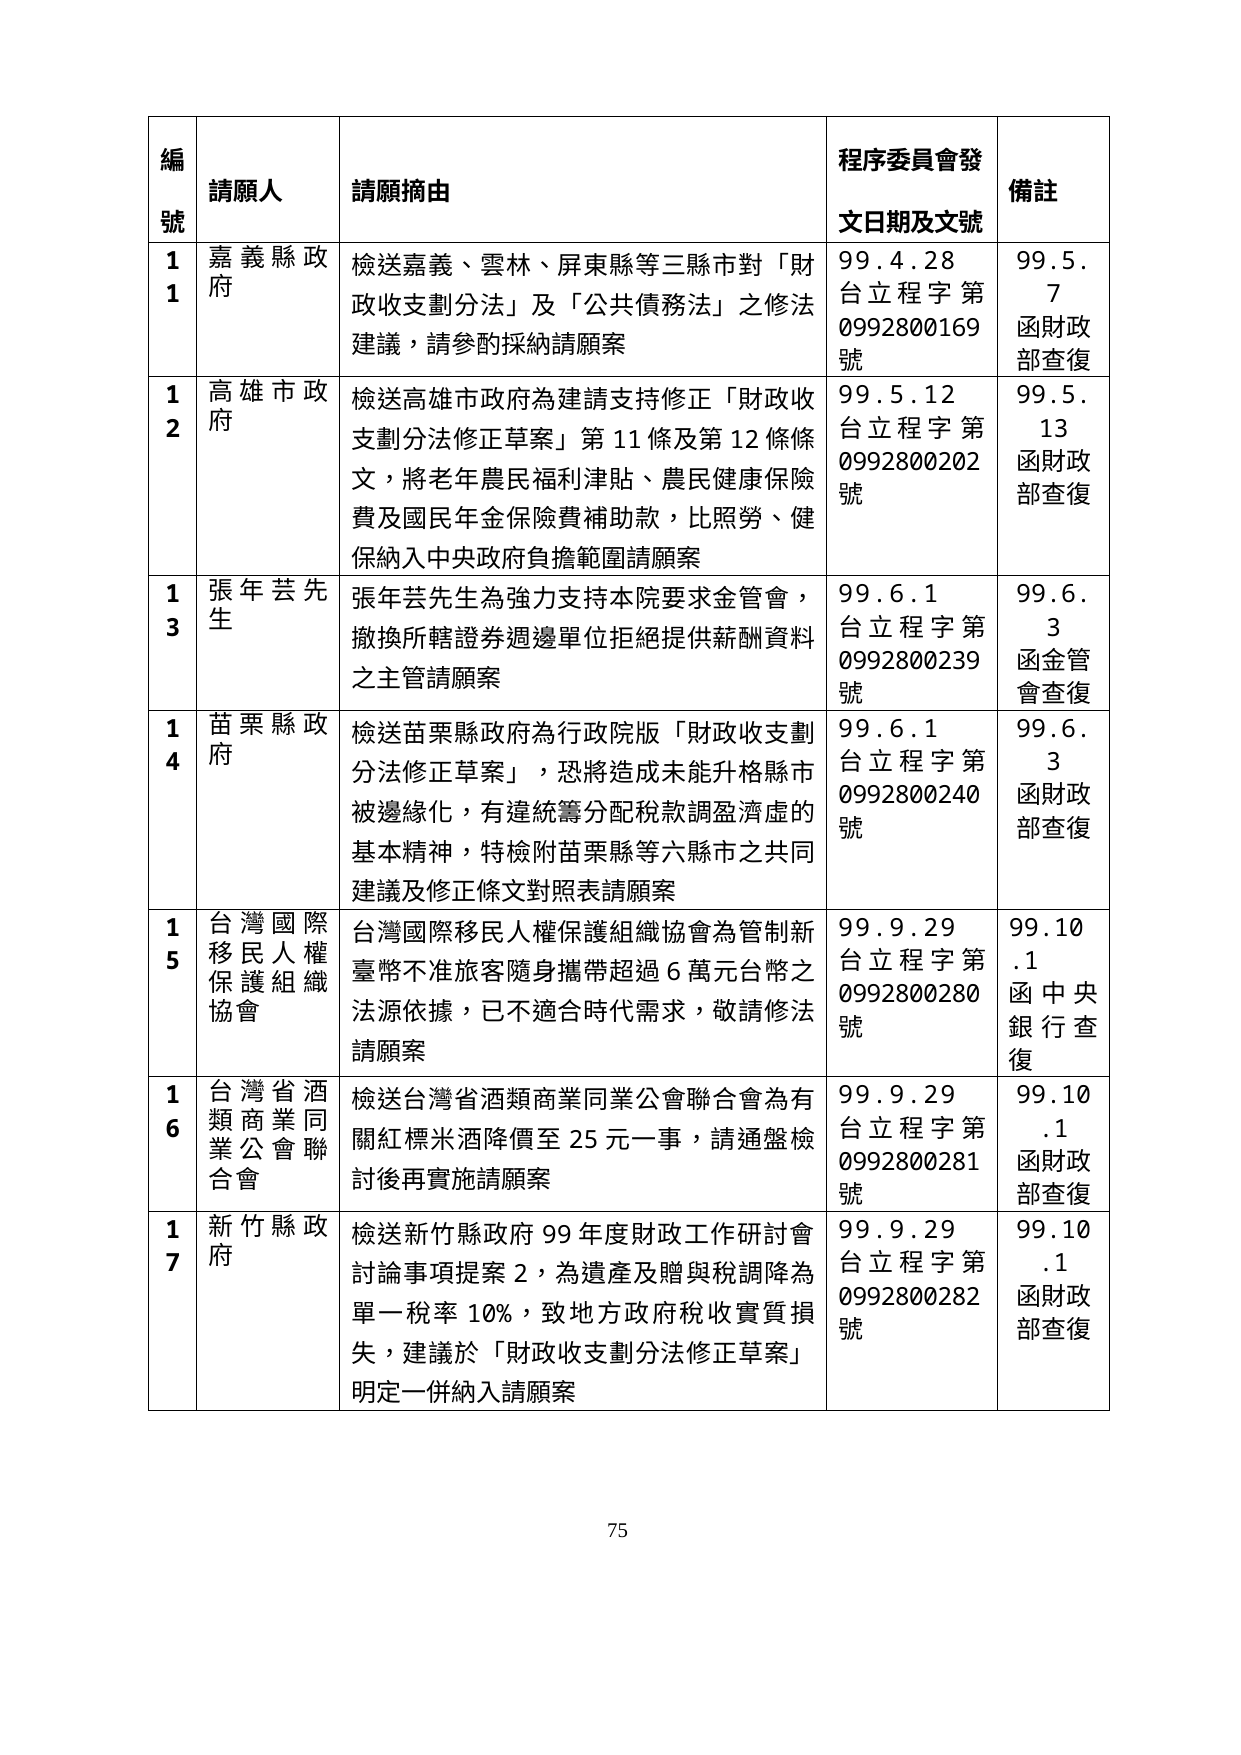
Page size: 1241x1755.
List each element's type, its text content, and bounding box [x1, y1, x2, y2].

table_cell 13 [149, 576, 196, 709]
table_header 請願摘由 [340, 117, 826, 242]
table_cell 99.5.7 函財政部查復 [998, 243, 1109, 376]
table_header 程序委員會發文日期及文號 [827, 117, 997, 242]
table_cell 檢送新竹縣政府99年度財政工作研討會討論事項提案2，為遺產及贈與稅調降為單一稅率10%，致地方政府稅收實質損失，建議於「財政收支劃分法修正草案」明定一併納入請願案 [340, 1212, 826, 1409]
table_cell 99.6.1 台立程字第0992800240號 [827, 711, 997, 908]
table_cell 99.4.28 台立程字第0992800169號 [827, 243, 997, 376]
table_header 備註 [998, 117, 1109, 242]
table_header 請願人 [197, 117, 339, 242]
table_cell 99.9.29 台立程字第 0992800281號 [827, 1077, 997, 1211]
table_cell 新竹縣政府 [197, 1212, 339, 1409]
table_cell 16 [149, 1077, 196, 1211]
table_cell 99.9.29 台立程字第 0992800280號 [827, 910, 997, 1076]
table_cell 張年芸先生為強力支持本院要求金管會，撤換所轄證券週邊單位拒絕提供薪酬資料之主管請願案 [340, 576, 826, 709]
table_cell 檢送嘉義、雲林、屏東縣等三縣市對「財政收支劃分法」及「公共債務法」之修法建議，請參酌採納請願案 [340, 243, 826, 376]
table_cell 檢送苗栗縣政府為行政院版「財政收支劃分法修正草案」，恐將造成未能升格縣市被邊緣化，有違統籌分配稅款調盈濟虛的基本精神，特檢附苗栗縣等六縣市之共同建議及修正條文對照表請願案 [340, 711, 826, 908]
table_cell 99.6.3 函財政部查復 [998, 711, 1109, 908]
table_cell 99.5.12 台立程字第0992800202號 [827, 377, 997, 575]
table_cell 高雄市政府 [197, 377, 339, 575]
table_cell 12 [149, 377, 196, 575]
table_cell 張年芸先生 [197, 576, 339, 709]
table_cell 嘉義縣政府 [197, 243, 339, 376]
table_cell 99.9.29 台立程字第 0992800282號 [827, 1212, 997, 1409]
table_cell 99.5.13 函財政部查復 [998, 377, 1109, 575]
table_cell 台灣國際移民人權保護組織協會 [197, 910, 339, 1076]
table_cell 99.10.1 函財政部查復 [998, 1212, 1109, 1409]
table_cell 14 [149, 711, 196, 908]
table_cell 檢送高雄市政府為建請支持修正「財政收支劃分法修正草案」第11條及第12條條文，將老年農民福利津貼、農民健康保險費及國民年金保險費補助款，比照勞、健保納入中央政府負擔範圍請願案 [340, 377, 826, 575]
table_header 編號 [149, 117, 196, 242]
table_cell 11 [149, 243, 196, 376]
table_cell 99.10.1 函財政部查復 [998, 1077, 1109, 1211]
table_cell 檢送台灣省酒類商業同業公會聯合會為有關紅標米酒降價至25元一事，請通盤檢討後再實施請願案 [340, 1077, 826, 1211]
table_cell 台灣省酒類商業同業公會聯合會 [197, 1077, 339, 1211]
table_cell 17 [149, 1212, 196, 1409]
table_cell 99.6.1 台立程字第0992800239號 [827, 576, 997, 709]
table_cell 苗栗縣政府 [197, 711, 339, 908]
table_cell 99.6.3 函金管會查復 [998, 576, 1109, 709]
table_cell 台灣國際移民人權保護組織協會為管制新臺幣不准旅客隨身攜帶超過6萬元台幣之法源依據，已不適合時代需求，敬請修法請願案 [340, 910, 826, 1076]
table_cell 15 [149, 910, 196, 1076]
table_cell 99.10.1 函中央銀行查復 [998, 910, 1109, 1076]
